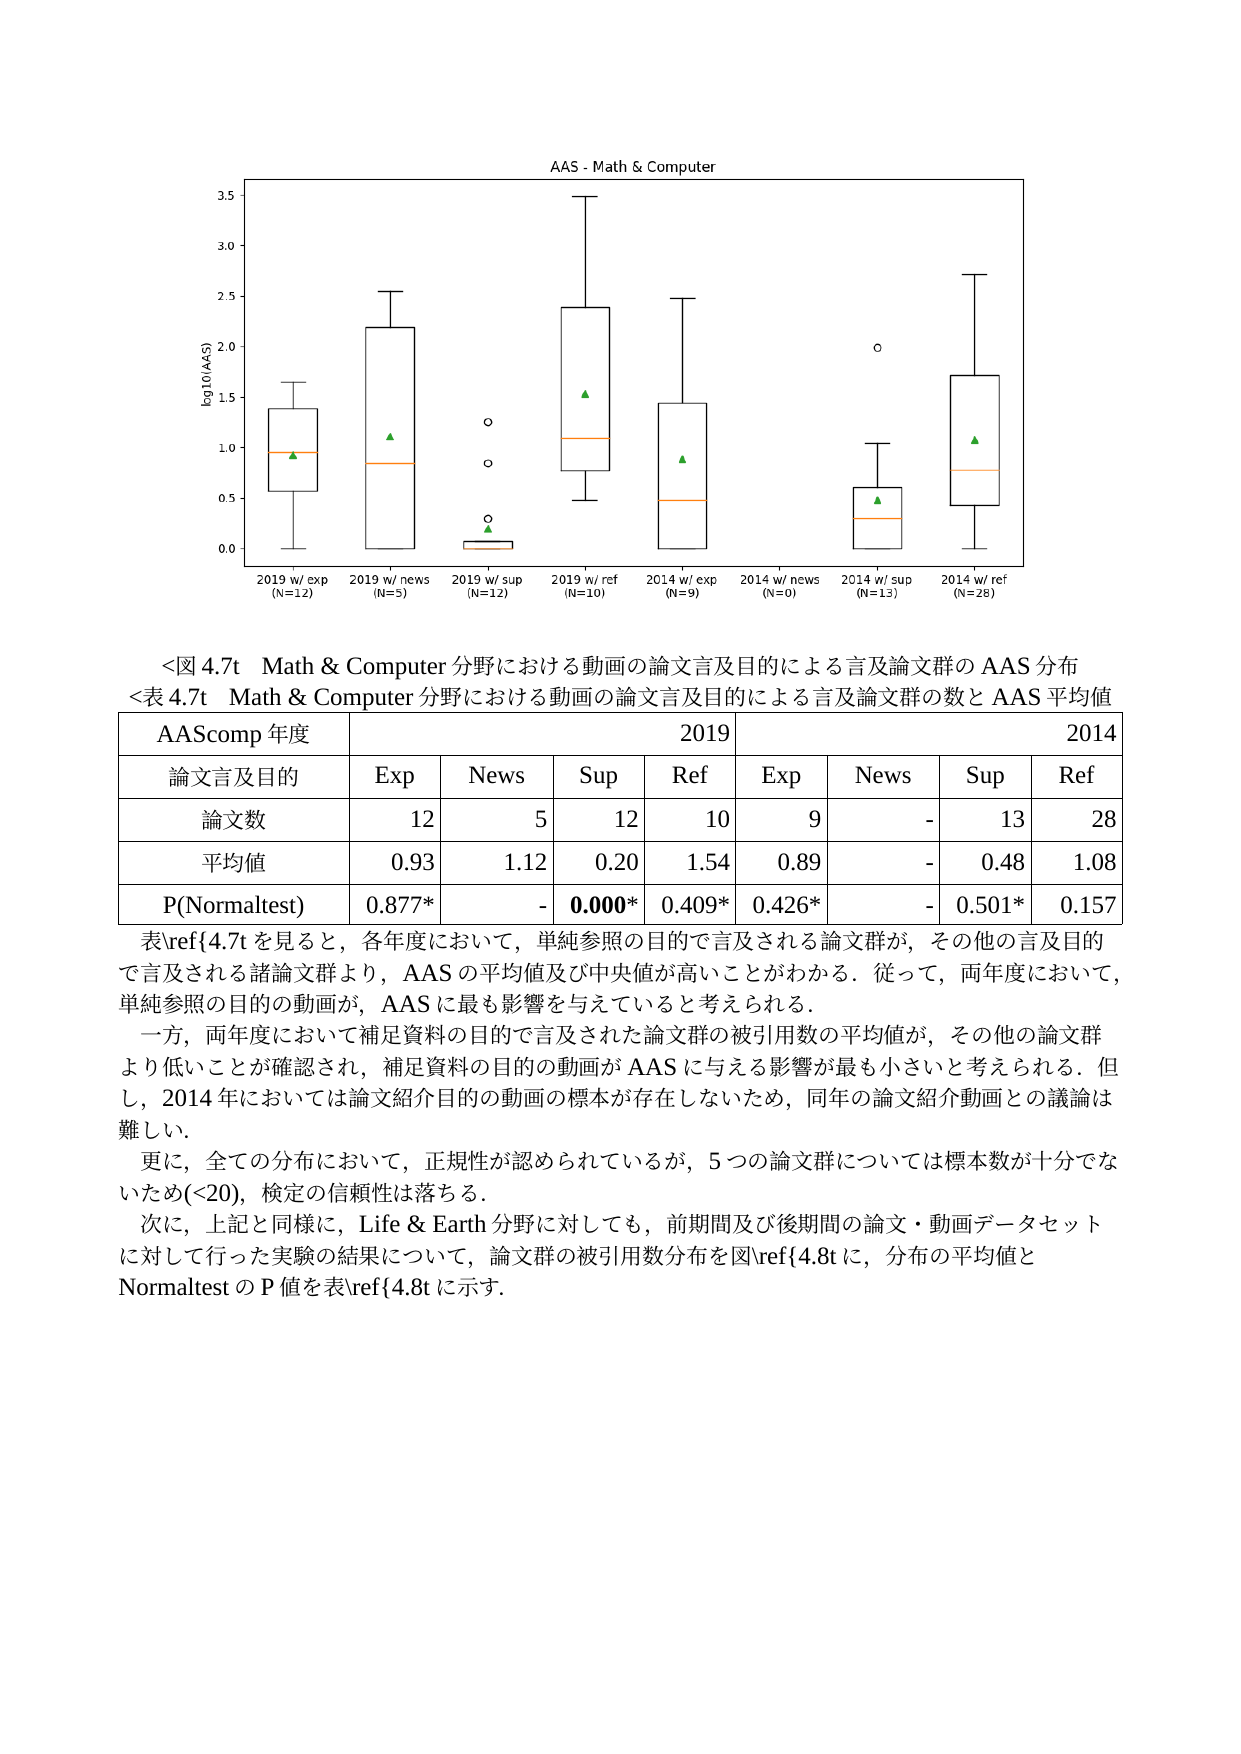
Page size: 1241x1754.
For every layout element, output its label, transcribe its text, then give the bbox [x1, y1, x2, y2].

table_header AAScomp年度 [119, 713, 349, 755]
table_cell 13 [940, 799, 1031, 841]
table_cell 28 [1032, 799, 1122, 841]
table_cell 0.877* [350, 885, 440, 924]
table_cell 1.08 [1032, 842, 1122, 884]
text 一方，両年度において補足資料の目的で言及された論文群の被引用数の平均値が，その他の論文群より低いことが確認され，補足資料の目的の動画がAASに与える影響が最も小さいと考えられる．但し，2014年においては論文紹介目的の動画の標本が存在しないため，同年の論文紹介動画との議論は難しい． [118, 1019, 1122, 1144]
table_cell Exp [736, 756, 827, 798]
text <表4.7t Math & Computer分野における動画の論文言及目的による言及論文群の数とAAS平均値 [118, 680, 1122, 712]
table_cell - [828, 885, 939, 924]
table_cell 12 [350, 799, 440, 841]
table_cell News [441, 756, 553, 798]
table_cell - [828, 799, 939, 841]
table_cell 0.157 [1032, 885, 1122, 924]
table_cell 論文言及目的 [119, 756, 349, 798]
table_cell 0.48 [940, 842, 1031, 884]
table_cell 9 [736, 799, 827, 841]
text <図4.7t Math & Computer分野における動画の論文言及目的による言及論文群のAAS分布 [118, 649, 1122, 680]
table_cell Exp [350, 756, 440, 798]
table_cell 0.501* [940, 885, 1031, 924]
table_cell Sup [940, 756, 1031, 798]
text 表\ref{4.7tを見ると，各年度において，単純参照の目的で言及される論文群が，その他の言及目的で言及される諸論文群より，AASの平均値及び中央値が高いことがわかる．従って，両年度において，単純参照の目的の動画が，AASに最も影響を与えていると考えられる． [118, 925, 1122, 1019]
table_cell 12 [554, 799, 644, 841]
table_cell 0.426* [736, 885, 827, 924]
table_cell Ref [645, 756, 735, 798]
table_cell 論文数 [119, 799, 349, 841]
table_cell 0.93 [350, 842, 440, 884]
table_cell - [828, 842, 939, 884]
text 更に，全ての分布において，正規性が認められているが，5つの論文群については標本数が十分でないため(<20)，検定の信頼性は落ちる． [118, 1144, 1122, 1207]
picture [118, 118, 1123, 621]
table_cell 0.20 [554, 842, 644, 884]
table_cell 1.12 [441, 842, 553, 884]
table_cell P(Normaltest) [119, 885, 349, 924]
table_cell 0.409* [645, 885, 735, 924]
table_cell 0.89 [736, 842, 827, 884]
table_cell 0.000* [554, 885, 644, 924]
table_cell Ref [1032, 756, 1122, 798]
table_header 2019 [350, 713, 735, 755]
table_cell - [441, 885, 553, 924]
text 次に，上記と同様に，Life & Earth分野に対しても，前期間及び後期間の論文・動画データセットに対して行った実験の結果について，論文群の被引用数分布を図\ref{4.8tに，分布の平均値とNormaltestのP値を表\ref{4.8tに示す． [118, 1207, 1122, 1302]
table_cell 平均値 [119, 842, 349, 884]
table_cell Sup [554, 756, 644, 798]
table_header 2014 [736, 713, 1122, 755]
table_cell News [828, 756, 939, 798]
table_cell 10 [645, 799, 735, 841]
table_cell 1.54 [645, 842, 735, 884]
table_cell 5 [441, 799, 553, 841]
